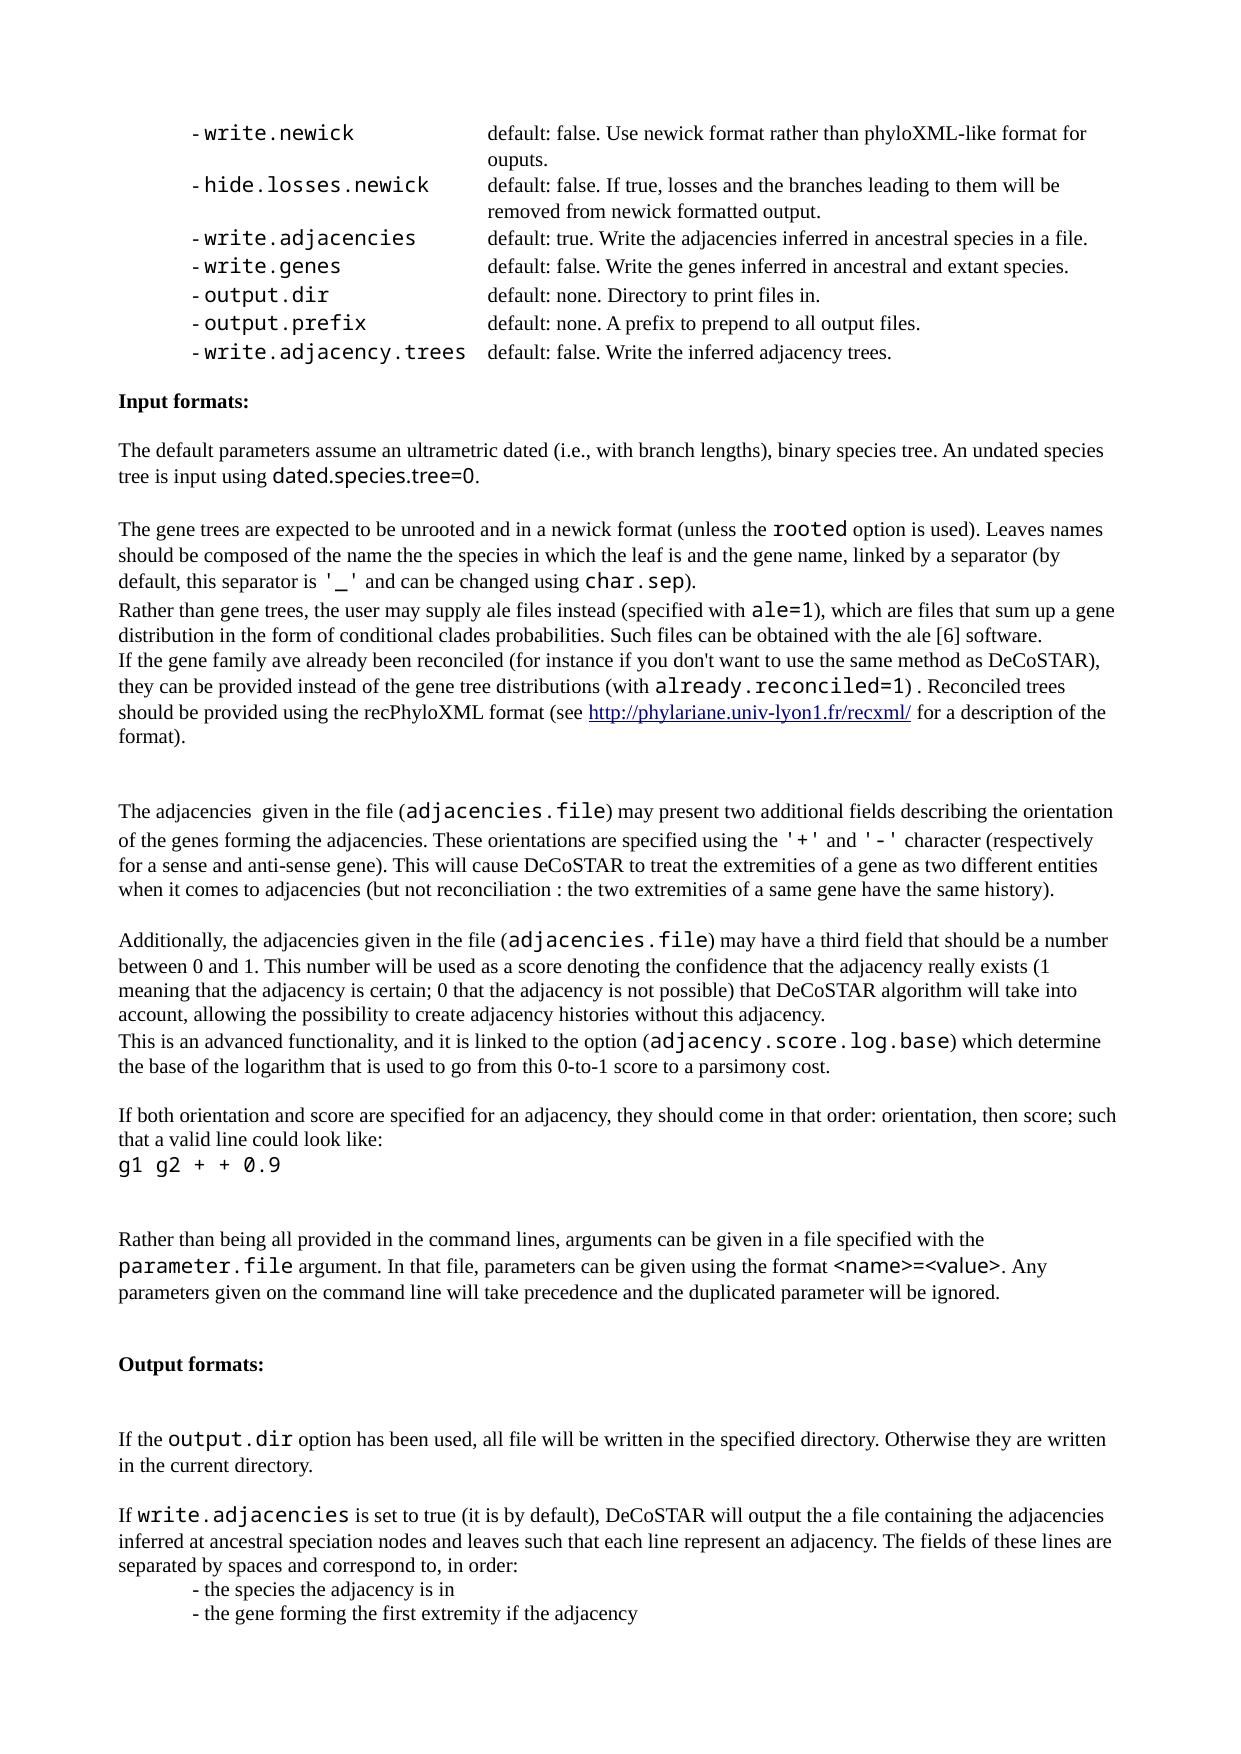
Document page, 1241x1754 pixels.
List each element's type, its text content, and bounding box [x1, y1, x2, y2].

text - hide.losses.newick default: false. If true, losses and the branches leading to them will be removed from newick formatted output. [118, 171, 1122, 223]
text If the gene family ave already been reconciled (for instance if you don't want to use the same method as DeCoSTAR), they can be provided instead of the gene tree distributions (with already.reconciled=1) . Reconciled trees should be provided using the recPhyloXML format (see http://phylariane.univ-lyon1.fr/recxml/ for a description of the format). [118, 647, 1122, 748]
text - output.prefix default: none. A prefix to prepend to all output files. [118, 308, 1122, 337]
text Output formats: [118, 1352, 1122, 1376]
text The default parameters assume an ultrametric dated (i.e., with branch lengths), binary species tree. An undated species tree is input using dated.species.tree=0. [118, 437, 1122, 490]
text - the gene forming the first extremity if the adjacency [118, 1601, 1122, 1625]
text If both orientation and score are specified for an adjacency, they should come in that order: orientation, then score; such that a valid line could look like: [118, 1102, 1122, 1151]
text - write.adjacency.trees default: false. Write the inferred adjacency trees. [118, 337, 1122, 365]
text This is an advanced functionality, and it is linked to the option (adjacency.score.log.base) which determine the base of the logarithm that is used to go from this 0-to-1 score to a parsimony cost. [118, 1026, 1122, 1078]
text - write.newick default: false. Use newick format rather than phyloXML-like format for ouputs. [118, 118, 1122, 171]
text The adjacencies given in the file (adjacencies.file) may present two additional fields describing the orientation of the genes forming the adjacencies. These orientations are specified using the '+' and '-' character (respectively for a sense and anti-sense gene). This will cause DeCoSTAR to treat the extremities of a gene as two different entities when it comes to adjacencies (but not reconciliation : the two extremities of a same gene have the same history). [118, 796, 1122, 901]
text The gene trees are expected to be unrooted and in a newick format (unless the rooted option is used). Leaves names should be composed of the name the the species in which the leaf is and the gene name, linked by a separator (by default, this separator is '_' and can be changed using char.sep). [118, 514, 1122, 595]
text g1 g2 + + 0.9 [118, 1151, 1122, 1179]
text If the output.dir option has been used, all file will be written in the specified directory. Otherwise they are written in the current directory. [118, 1424, 1122, 1477]
text Rather than gene trees, the user may supply ale files instead (specified with ale=1), which are files that sum up a gene distribution in the form of conditional clades probabilities. Such files can be obtained with the ale [6] software. [118, 595, 1122, 647]
text - write.genes default: false. Write the genes inferred in ancestral and extant species. [118, 252, 1122, 280]
text - write.adjacencies default: true. Write the adjacencies inferred in ancestral species in a file. [118, 223, 1122, 252]
text - output.dir default: none. Directory to print files in. [118, 280, 1122, 308]
text - the species the adjacency is in [118, 1577, 1122, 1601]
text Additionally, the adjacencies given in the file (adjacencies.file) may have a third field that should be a number between 0 and 1. This number will be used as a score denoting the confidence that the adjacency really exists (1 meaning that the adjacency is certain; 0 that the adjacency is not possible) that DeCoSTAR algorithm will take into account, allowing the possibility to create adjacency histories without this adjacency. [118, 925, 1122, 1026]
text Input formats: [118, 389, 1122, 413]
text If write.adjacencies is set to true (it is by default), DeCoSTAR will output the a file containing the adjacencies inferred at ancestral speciation nodes and leaves such that each line represent an adjacency. The fields of these lines are separated by spaces and correspond to, in order: [118, 1501, 1122, 1577]
text Rather than being all provided in the command lines, arguments can be given in a file specified with the parameter.file argument. In that file, parameters can be given using the format <name>=<value>. Any parameters given on the command line will take precedence and the duplicated parameter will be ignored. [118, 1227, 1122, 1304]
